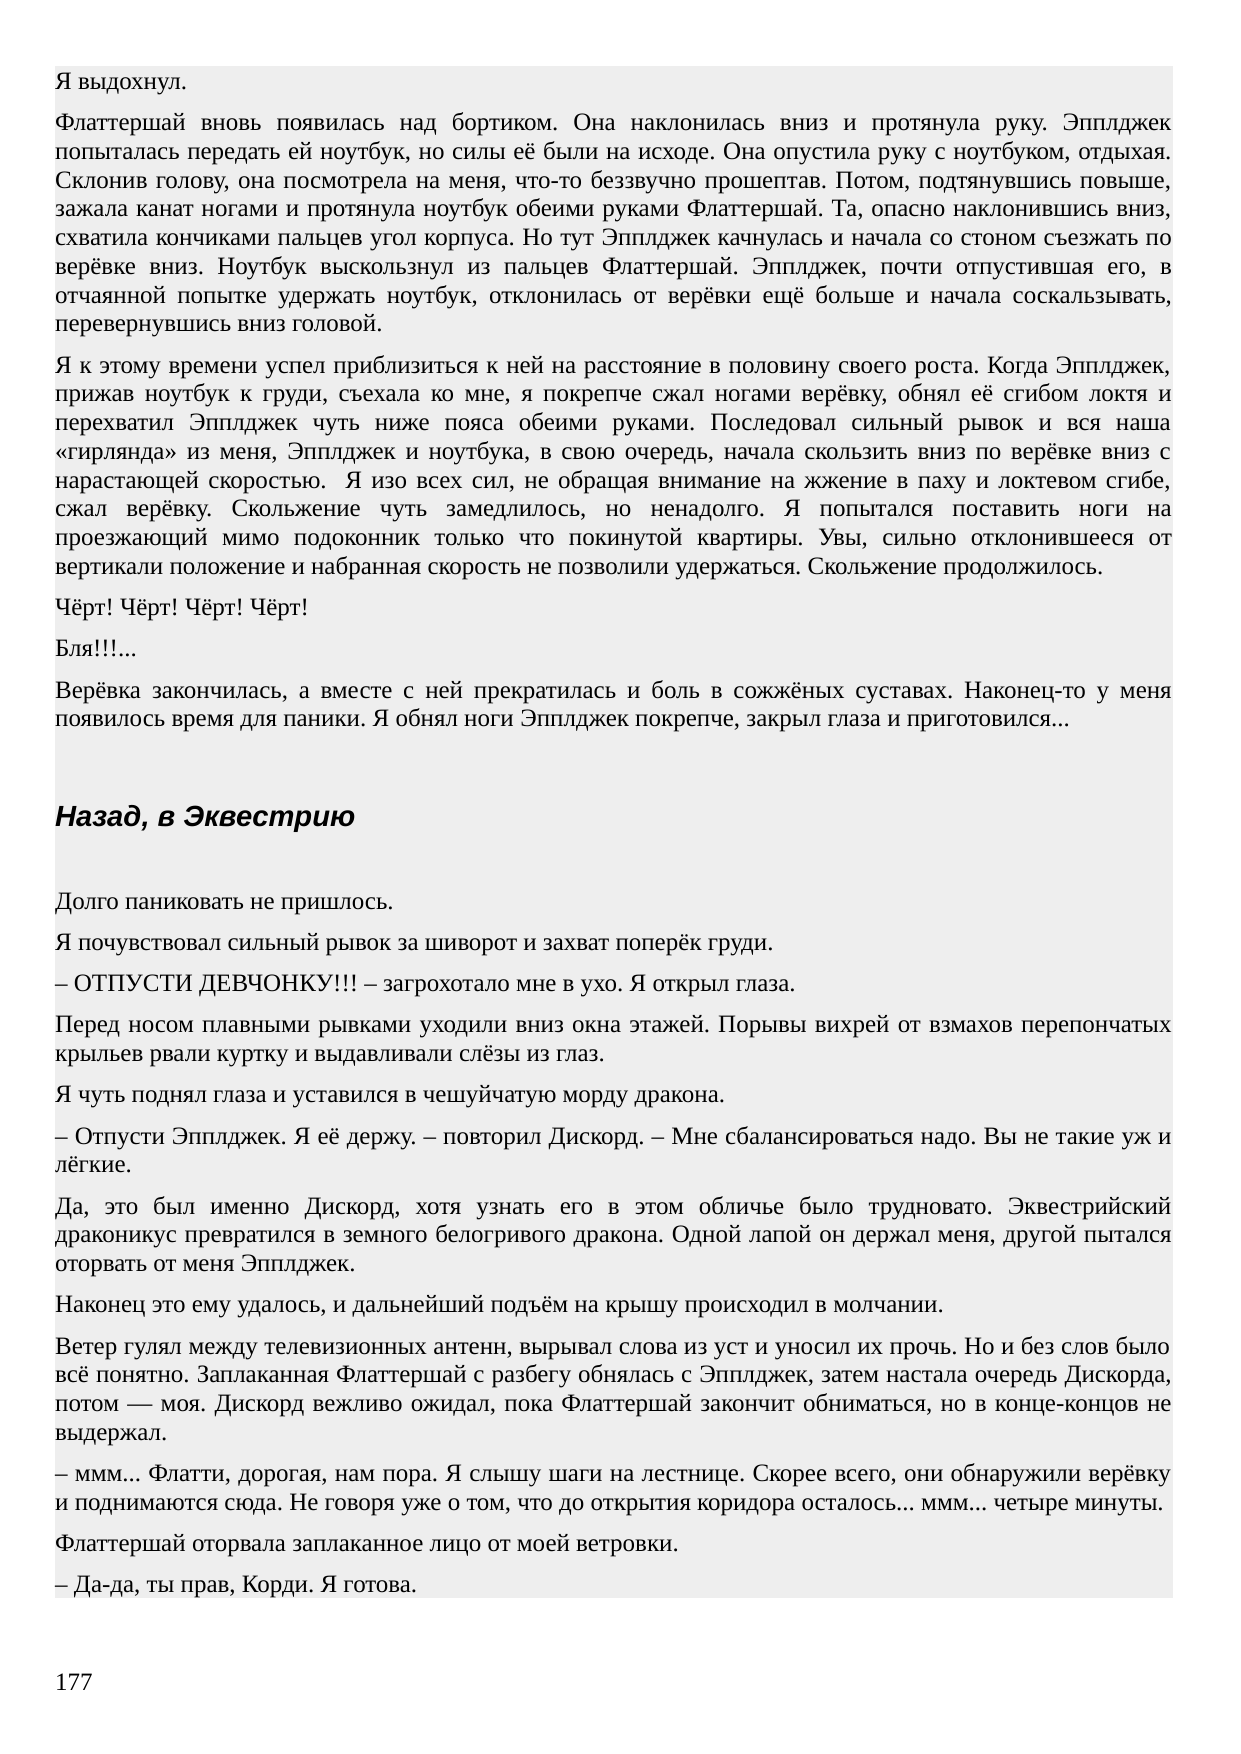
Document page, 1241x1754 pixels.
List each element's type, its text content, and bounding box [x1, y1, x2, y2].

text – ммм... Флатти, дорогая, нам пора. Я слышу шаги на лестнице. Скорее всего, они обнаружили верёвку и поднимаются сюда. Не говоря уже о том, что до открытия коридора осталось... ммм... четыре минуты. [55, 1458, 1173, 1516]
text Верёвка закончилась, а вместе с ней прекратилась и боль в сожжёных суставах. Наконец-то у меня появилось время для паники. Я обнял ноги Эпплджек покрепче, закрыл глаза и приготовился... [55, 675, 1173, 732]
text – ОТПУСТИ ДЕВЧОНКУ!!! – загрохотало мне в ухо. Я открыл глаза. [55, 968, 1173, 997]
text Флаттершай оторвала заплаканное лицо от моей ветровки. [55, 1528, 1173, 1557]
text Наконец это ему удалось, и дальнейший подъём на крышу происходил в молчании. [55, 1289, 1173, 1318]
text – Отпусти Эпплджек. Я её держу. – повторил Дискорд. – Мне сбалансироваться надо. Вы не такие уж и лёгкие. [55, 1121, 1173, 1178]
text Я к этому времени успел приблизиться к ней на расстояние в половину своего роста. Когда Эпплджек, прижав ноутбук к груди, съехала ко мне, я покрепче сжал ногами верёвку, обнял её сгибом локтя и перехватил Эпплджек чуть ниже пояса обеими руками. Последовал сильный рывок и вся наша «гирлянда» из меня, Эпплджек и ноутбука, в свою очередь, начала скользить вниз по верёвке вниз с нарастающей скоростью. Я изо всех сил, не обращая внимание на жжение в паху и локтевом сгибе, сжал верёвку. Скольжение чуть замедлилось, но ненадолго. Я попытался поставить ноги на проезжающий мимо подоконник только что покинутой квартиры. Увы, сильно отклонившееся от вертикали положение и набранная скорость не позволили удержаться. Скольжение продолжилось. [55, 350, 1173, 580]
text Чёрт! Чёрт! Чёрт! Чёрт! [55, 592, 1173, 621]
text Долго паниковать не пришлось. [55, 886, 1173, 914]
text Я почувствовал сильный рывок за шиворот и захват поперёк груди. [55, 927, 1173, 956]
text Бля!!!... [55, 633, 1173, 662]
text – Да-да, ты прав, Корди. Я готова. [55, 1569, 1173, 1598]
subtitle Назад, в Эквестрию [55, 798, 1173, 832]
text Да, это был именно Дискорд, хотя узнать его в этом обличье было трудновато. Эквестрийский драконикус превратился в земного белогривого дракона. Одной лапой он держал меня, другой пытался оторвать от меня Эпплджек. [55, 1191, 1173, 1277]
text Ветер гулял между телевизионных антенн, вырывал слова из уст и уносил их прочь. Но и без слов было всё понятно. Заплаканная Флаттершай с разбегу обнялась с Эпплджек, затем настала очередь Дискорда, потом — моя. Дискорд вежливо ожидал, пока Флаттершай закончит обниматься, но в конце-концов не выдержал. [55, 1331, 1173, 1446]
text Перед носом плавными рывками уходили вниз окна этажей. Порывы вихрей от взмахов перепончатых крыльев рвали куртку и выдавливали слёзы из глаз. [55, 1009, 1173, 1067]
text Флаттершай вновь появилась над бортиком. Она наклонилась вниз и протянула руку. Эпплджек попыталась передать ей ноутбук, но силы её были на исходе. Она опустила руку с ноутбуком, отдыхая. Склонив голову, она посмотрела на меня, что-то беззвучно прошептав. Потом, подтянувшись повыше, зажала канат ногами и протянула ноутбук обеими руками Флаттершай. Та, опасно наклонившись вниз, схватила кончиками пальцев угол корпуса. Но тут Эпплджек качнулась и начала со стоном съезжать по верёвке вниз. Ноутбук выскользнул из пальцев Флаттершай. Эпплджек, почти отпустившая его, в отчаянной попытке удержать ноутбук, отклонилась от верёвки ещё больше и начала соскальзывать, перевернувшись вниз головой. [55, 107, 1173, 337]
text Я выдохнул. [55, 66, 1173, 95]
text Я чуть поднял глаза и уставился в чешуйчатую морду дракона. [55, 1079, 1173, 1108]
